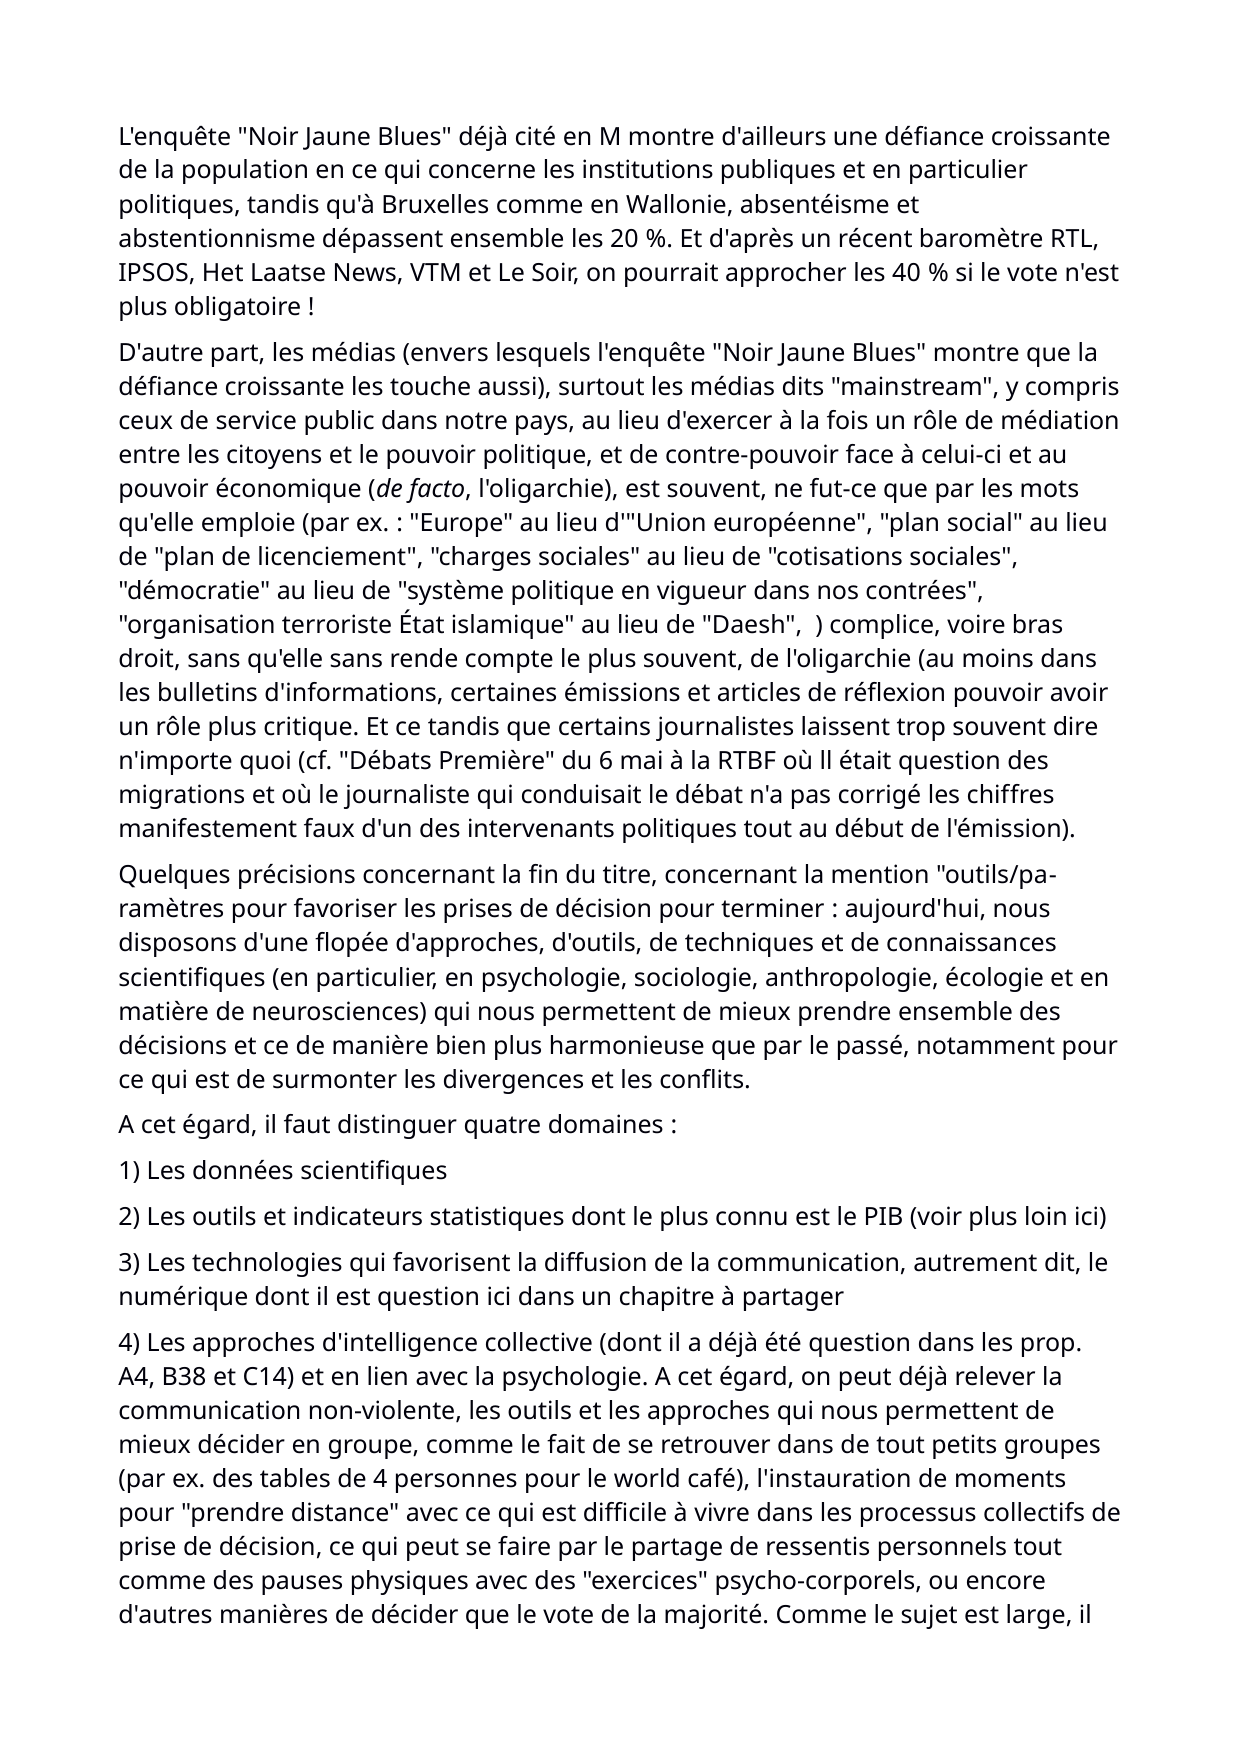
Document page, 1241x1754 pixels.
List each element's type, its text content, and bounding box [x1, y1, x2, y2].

text L'enquête "Noir Jaune Blues" déjà cité en M montre d'ailleurs une défiance croissante de la population en ce qui concerne les institutions publiques et en particulier politiques, tandis qu'à Bruxelles comme en Wallonie, absentéisme et abstentionnisme dépassent ensemble les 20 %. Et d'après un récent baromètre RTL, IPSOS, Het Laatse News, VTM et Le Soir, on pourrait approcher les 40 % si le vote n'est plus obligatoire ! [118, 118, 1122, 322]
text D'autre part, les médias (envers lesquels l'enquête "Noir Jaune Blues" montre que la défiance croissante les touche aussi), surtout les médias dits "main­stream", y compris ceux de service public dans notre pays, au lieu d'exercer à la fois un rôle de médiation entre les citoyens et le pouvoir politique, et de contre-pouvoir face à celui-ci et au pouvoir économique (de facto, l'oligarchie), est souvent, ne fut-ce que par les mots qu'elle emploie (par ex. : "Europe" au lieu d'"Union européen­ne", "plan social" au lieu de "plan de licenciement", "charges sociales" au lieu de "cotisations sociales", "démocratie" au lieu de "système politique en vigueur dans nos contrées", "organisation terroriste État islamique" au lieu de "Daesh", ) complice, voire bras droit, sans qu'elle sans rende compte le plus souvent, de l'oligarchie (au moins dans les bulletins d'informa­tions, certaines émissions et articles de réflexion pouvoir avoir un rôle plus cri­tique. Et ce tandis que certains journalistes laissent trop souvent dire n'importe quoi (cf. "Débats Première" du 6 mai à la RTBF où ll était question des migrations et où le journaliste qui conduisait le débat n'a pas corrigé les chif­fres manifestement faux d'un des intervenants politiques tout au début de l'émission). [118, 334, 1122, 845]
text 1) Les données scientifiques [118, 1153, 1122, 1187]
text Quelques précisions concernant la fin du titre, concernant la mention "outils/pa­ramètres pour favoriser les prises de décision pour terminer : aujourd'hui, nous disposons d'une flopée d'approches, d'outils, de techniques et de connaissan­ces scientifiques (en particulier, en psychologie, sociologie, anthropologie, écologie et en matière de neurosciences) qui nous permet­tent de mieux pren­dre ensemble des décisions et ce de manière bien plus harmonieuse que par le passé, notamment pour ce qui est de surmonter les divergences et les conflits. [118, 857, 1122, 1095]
text 4) Les approches d'intelligence collective (dont il a déjà été question dans les prop. A4, B38 et C14) et en lien avec la psychologie. A cet égard, on peut déjà relever la communication non-violente, les outils et les approches qui nous permettent de mieux décider en groupe, comme le fait de se retrouver dans de tout petits groupes (par ex. des tables de 4 personnes pour le world café), l'ins­tauration de moments pour "prendre distance" avec ce qui est difficile à vivre dans les processus collectifs de prise de décision, ce qui peut se faire par le partage de ressentis personnels tout comme des pauses physiques avec des "exercices" psycho-corporels, ou encore d'autres manières de décider que le vote de la majorité. Comme le sujet est large, il [118, 1324, 1122, 1631]
text 3) Les technologies qui favorisent la diffusion de la communication, autrement dit, le numérique dont il est question ici dans un chapitre à partager [118, 1245, 1122, 1313]
text 2) Les outils et indicateurs statistiques dont le plus connu est le PIB (voir plus loin ici) [118, 1199, 1122, 1233]
text A cet égard, il faut distinguer quatre domaines : [118, 1107, 1122, 1141]
